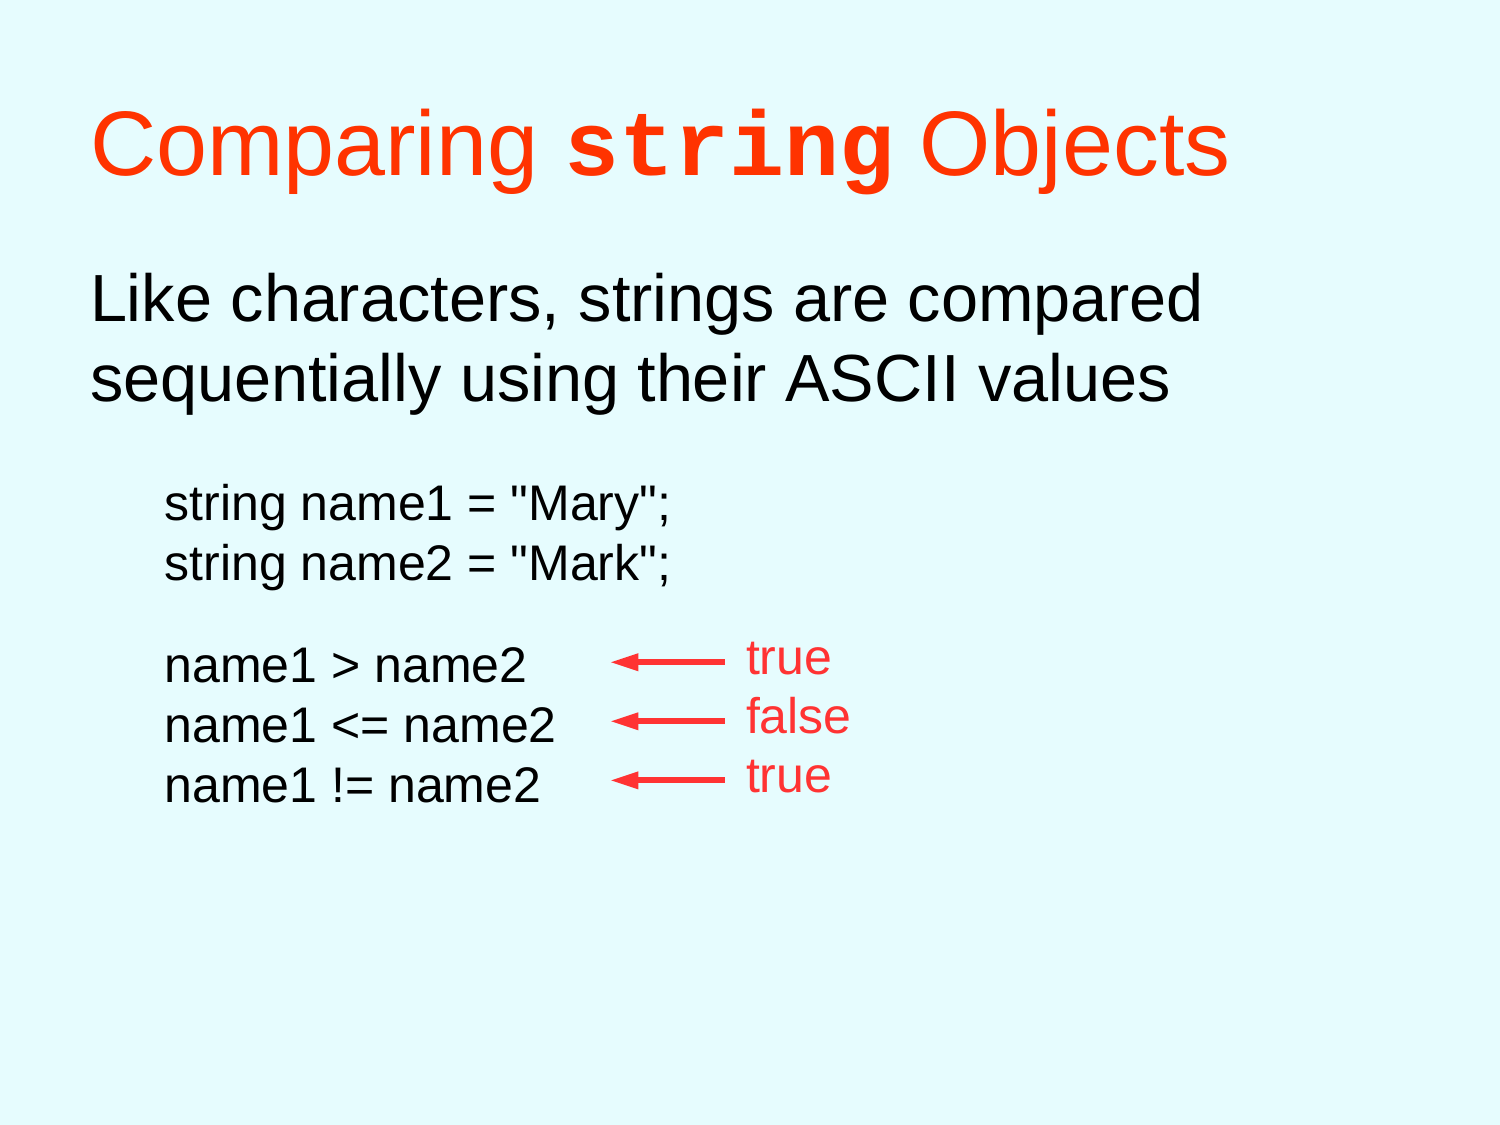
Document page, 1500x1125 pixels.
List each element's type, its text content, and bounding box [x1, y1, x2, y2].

text_box true [731, 617, 882, 676]
list Like characters, strings are compared sequentially using their ASCII values [75, 247, 1426, 826]
title Comparing string Objects [75, 45, 1426, 233]
text_box string name1 = "Mary"; string name2 = "Mark"; [150, 462, 901, 598]
text_box false [731, 676, 882, 735]
text_box name1 > name2 name1 <= name2 name1 != name2 [150, 624, 631, 821]
text_box true [731, 735, 882, 826]
